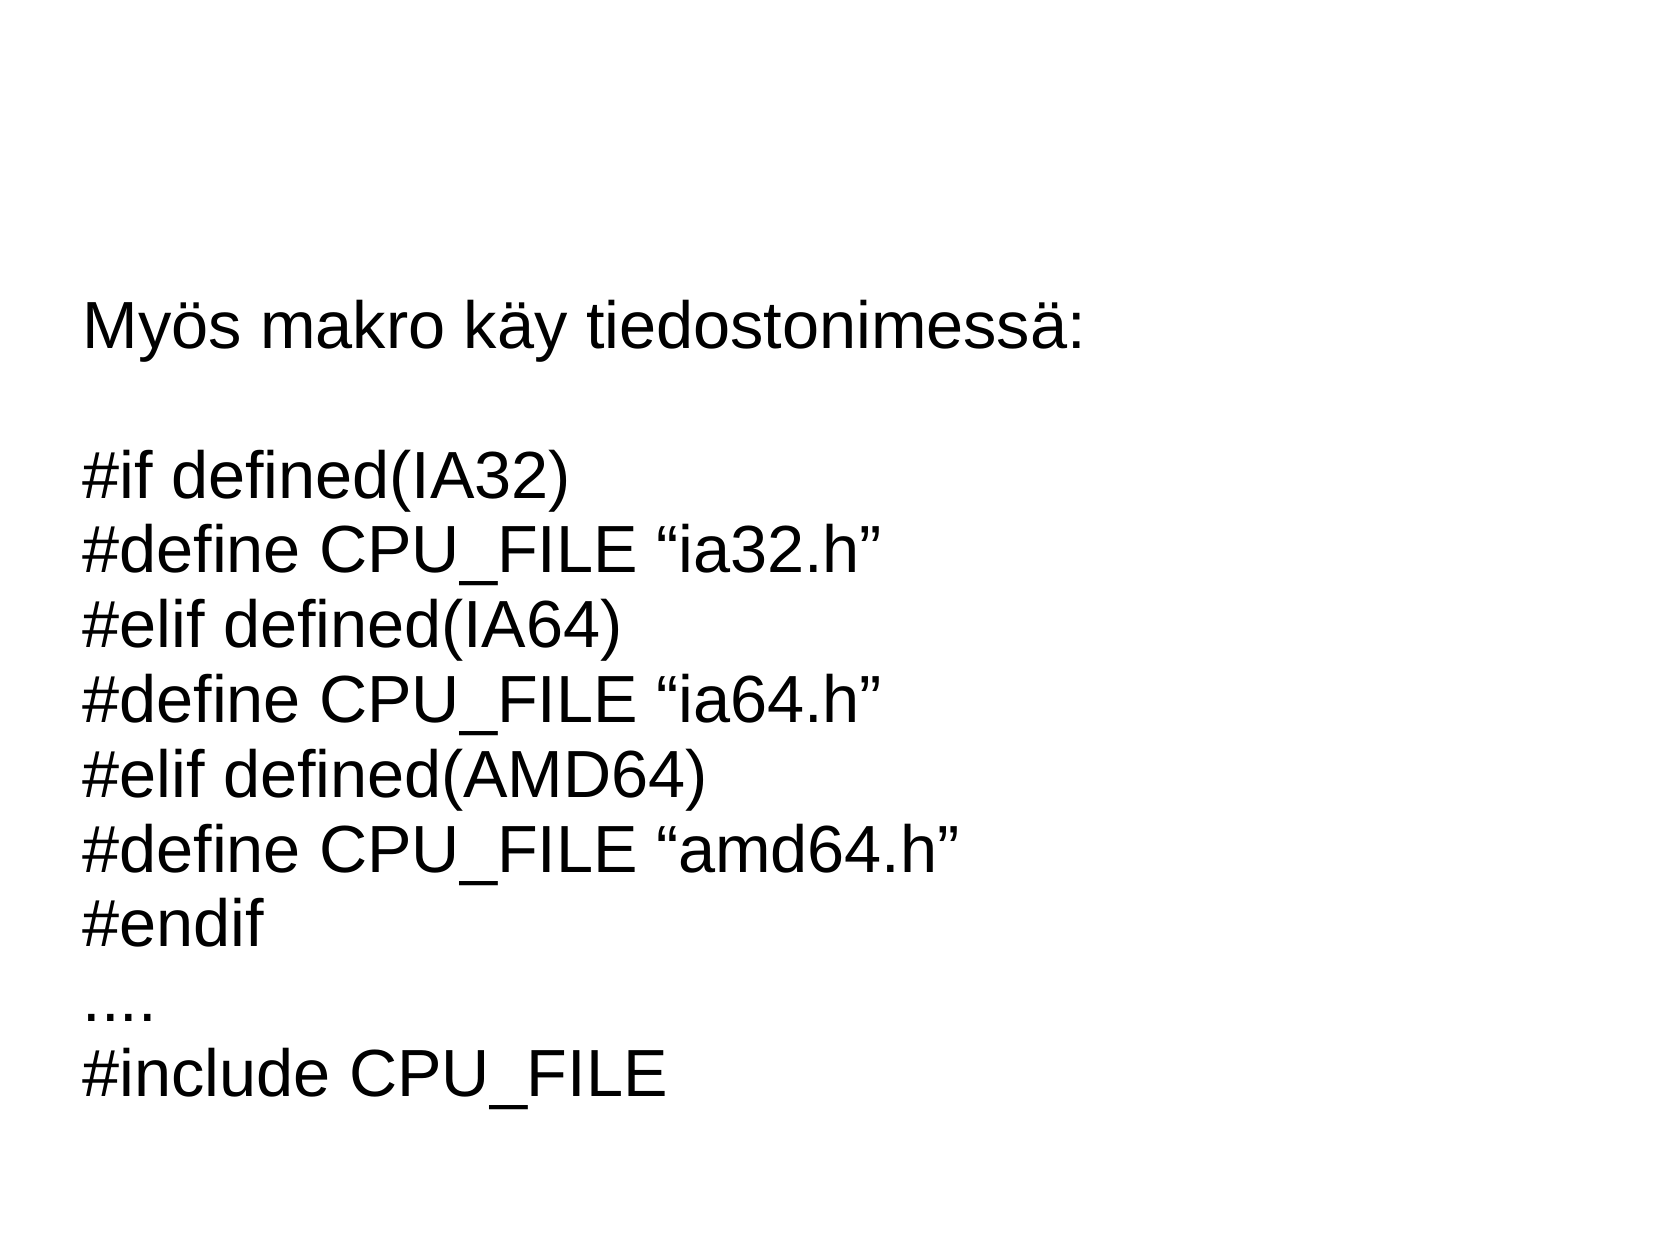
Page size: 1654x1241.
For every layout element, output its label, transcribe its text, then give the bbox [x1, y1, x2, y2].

text_box Myös makro käy tiedostonimessä: #if defined(IA32) #define CPU_FILE “ia32.h” #elif defined(IA64) #define CPU_FILE “ia64.h” #elif defined(AMD64) #define CPU_FILE “amd64.h” #endif .... #include CPU_FILE [82, 288, 1571, 1111]
